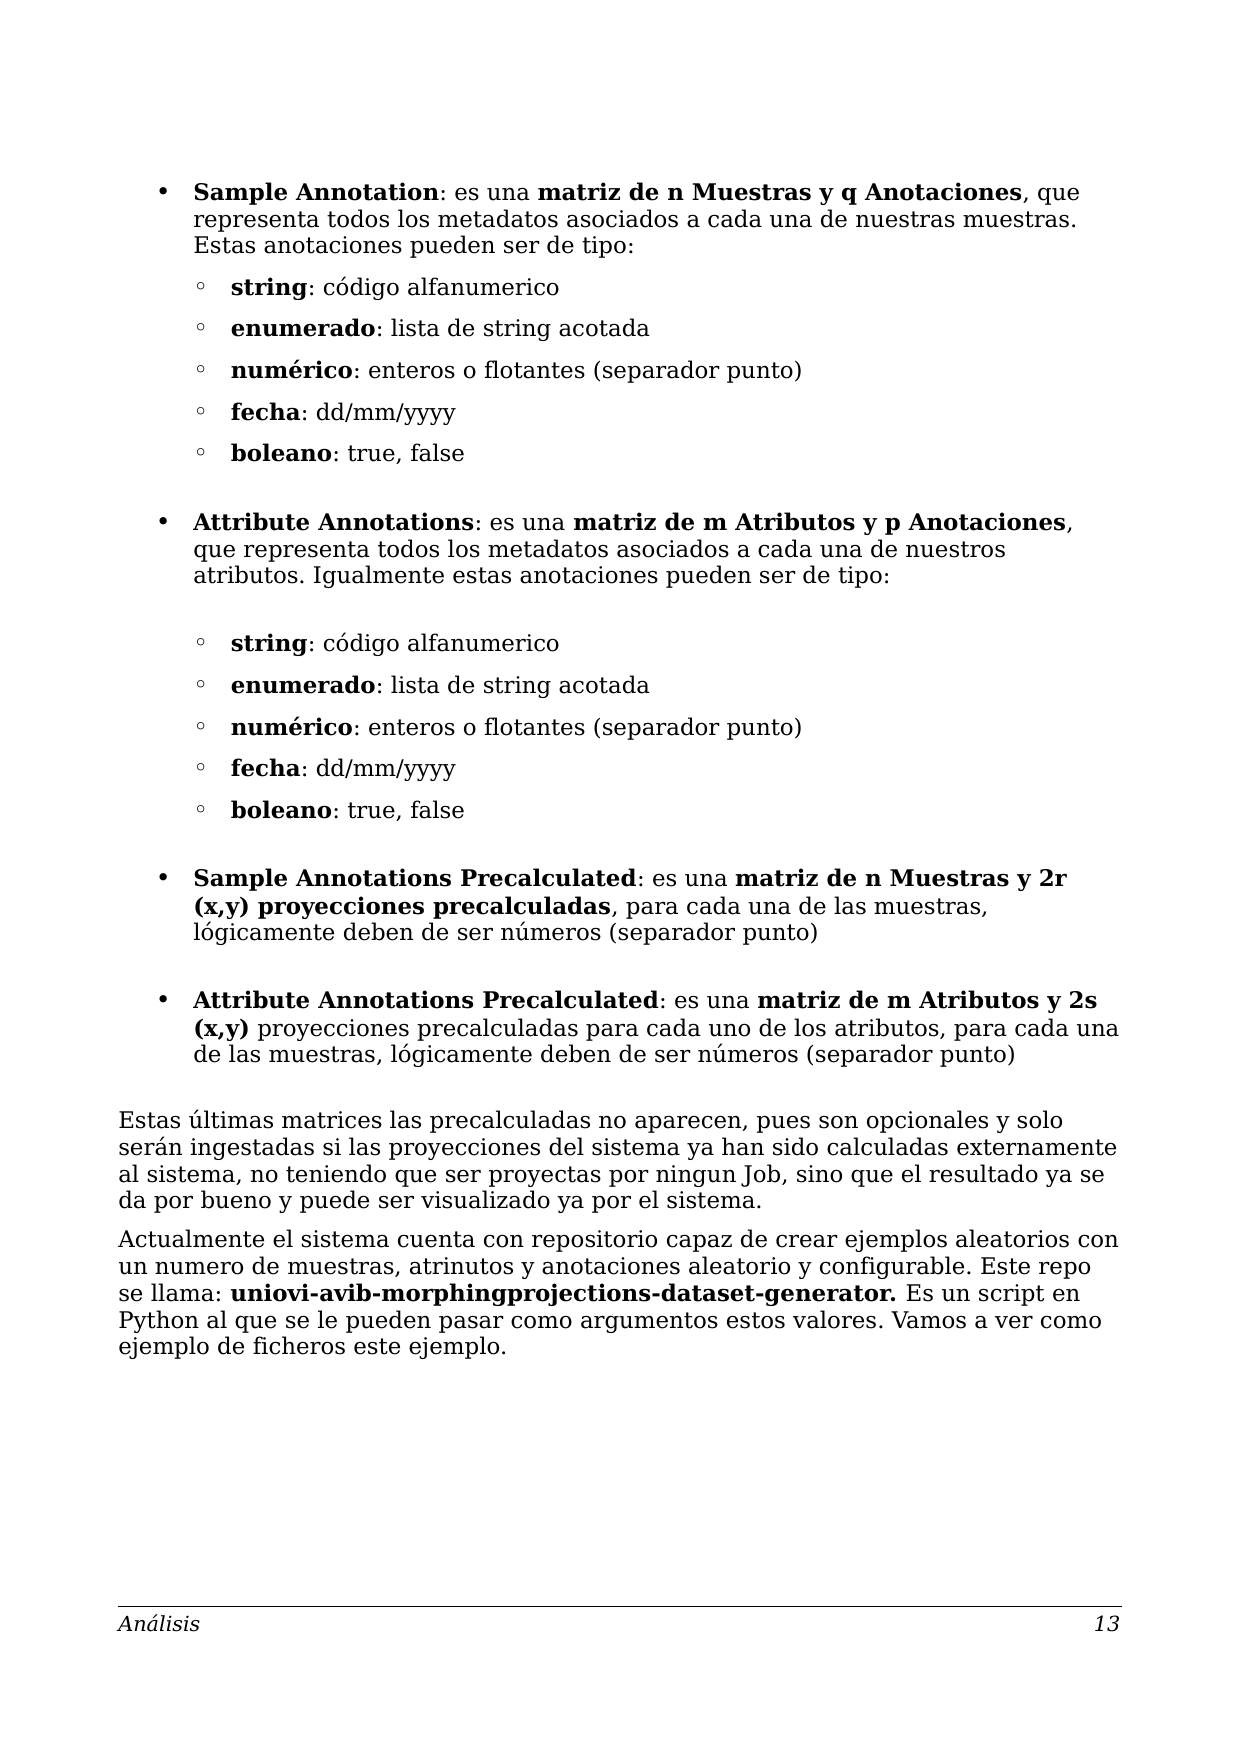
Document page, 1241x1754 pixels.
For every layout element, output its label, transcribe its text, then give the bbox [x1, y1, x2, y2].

list enumerado: lista de string acotada [193, 670, 1122, 699]
list enumerado: lista de string acotada [193, 313, 1122, 343]
list boleano: true, false [193, 795, 1122, 851]
list numérico: enteros o flotantes (separador punto) [193, 355, 1122, 384]
list Attribute Annotations: es una matriz de m Atributos y p Anotaciones, que representa todos los metadatos asociados a cada una de nuestros atributos. Igualmente estas anotaciones pueden ser de tipo: [156, 507, 1122, 616]
text Estas últimas matrices las precalculadas no aparecen, pues son opcionales y solo serán ingestadas si las proyecciones del sistema ya han sido calculadas externamente al sistema, no teniendo que ser proyectas por ningun Job, sino que el resultado ya se da por bueno y puede ser visualizado ya por el sistema. [118, 1081, 1122, 1214]
list Sample Annotation: es una matriz de n Muestras y q Anotaciones, que representa todos los metadatos asociados a cada una de nuestras muestras. Estas anotaciones pueden ser de tipo: [156, 177, 1122, 259]
text Actualmente el sistema cuenta con repositorio capaz de crear ejemplos aleatorios con un numero de muestras, atrinutos y anotaciones aleatorio y configurable. Este repo se llama: uniovi-avib-morphingprojections-dataset-generator. Es un script en Python al que se le pueden pasar como argumentos estos valores. Vamos a ver como ejemplo de ficheros este ejemplo. [118, 1227, 1122, 1360]
list Attribute Annotations Precalculated: es una matriz de m Atributos y 2s (x,y) proyecciones precalculadas para cada uno de los atributos, para cada una de las muestras, lógicamente deben de ser números (separador punto) [156, 985, 1122, 1068]
list string: código alfanumerico [193, 628, 1122, 658]
list numérico: enteros o flotantes (separador punto) [193, 712, 1122, 741]
list fecha: dd/mm/yyyy [193, 397, 1122, 426]
list Sample Annotations Precalculated: es una matriz de n Muestras y 2r (x,y) proyecciones precalculadas, para cada una de las muestras, lógicamente deben de ser números (separador punto) [156, 863, 1122, 973]
list fecha: dd/mm/yyyy [193, 753, 1122, 783]
list boleano: true, false [193, 438, 1122, 494]
list string: código alfanumerico [193, 272, 1122, 301]
